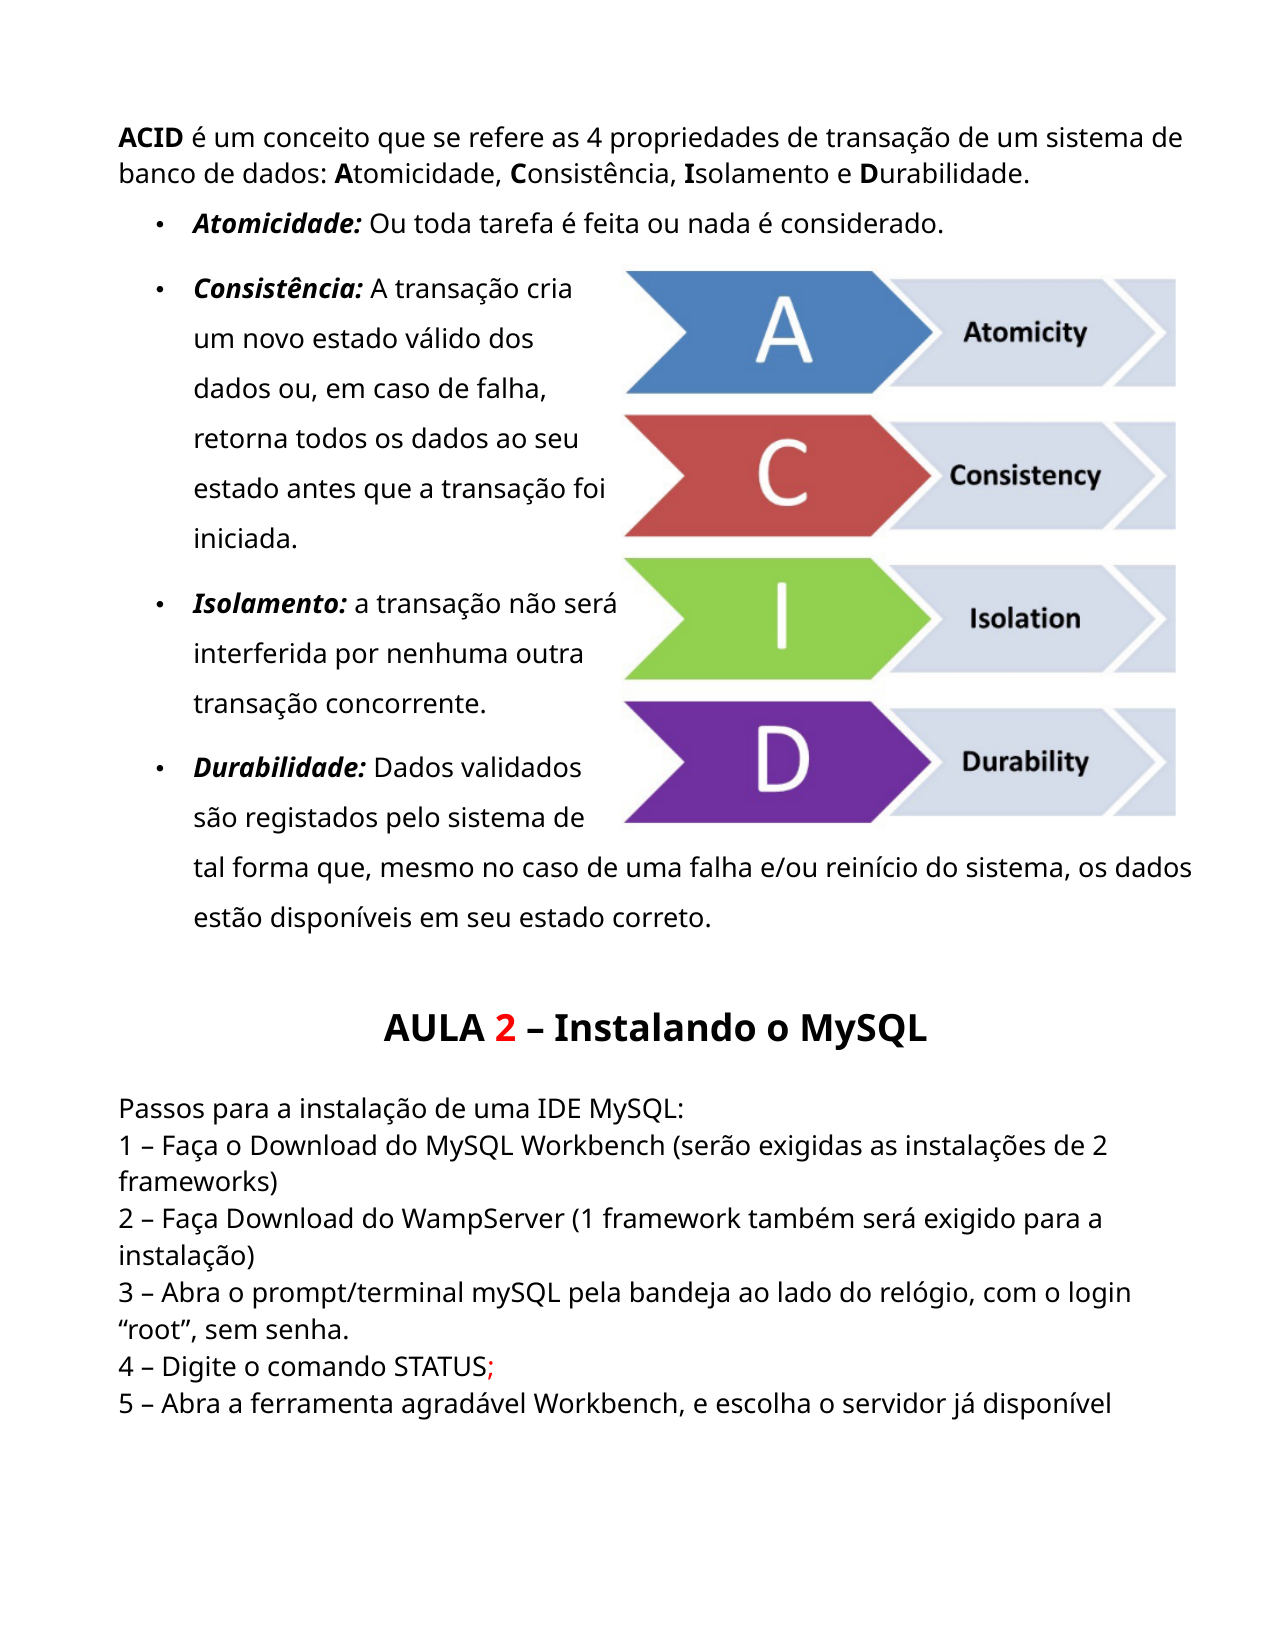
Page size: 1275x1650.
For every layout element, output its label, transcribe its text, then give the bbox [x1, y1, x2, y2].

list Durabilidade: Dados validados são registados pelo sistema de tal forma que, mesmo no caso de uma falha e/ou reinício do sistema, os dados estão disponíveis em seu estado correto. [156, 736, 1193, 936]
text 4 – Digite o comando STATUS; [118, 1347, 1193, 1384]
list Isolamento: a transação não será interferida por nenhuma outra transação concorrente. [156, 571, 618, 721]
text 5 – Abra a ferramenta agradável Workbench, e escolha o servidor já disponível [118, 1384, 1193, 1421]
list Atomicidade: Ou toda tarefa é feita ou nada é considerado. [156, 192, 1193, 242]
text Passos para a instalação de uma IDE MySQL: [118, 1089, 1193, 1126]
list [1176, 571, 1193, 721]
text 2 – Faça Download do WampServer (1 framework também será exigido para a instalação) [118, 1200, 1193, 1273]
text 3 – Abra o prompt/terminal mySQL pela bandeja ao lado do relógio, com o login “root”, sem senha. [118, 1273, 1193, 1347]
text ACID é um conceito que se refere as 4 propriedades de transação de um sistema de banco de dados: Atomicidade, Consistência, Isolamento e Durabilidade. [118, 118, 1193, 192]
list Consistência: A transação cria um novo estado válido dos dados ou, em caso de falha, retorna todos os dados ao seu estado antes que a transação foi iniciada. [156, 256, 1193, 556]
picture [618, 263, 1176, 830]
text AULA 2 – Instalando o MySQL [118, 1001, 1193, 1052]
text 1 – Faça o Download do MySQL Workbench (serão exigidas as instalações de 2 frameworks) [118, 1126, 1193, 1200]
